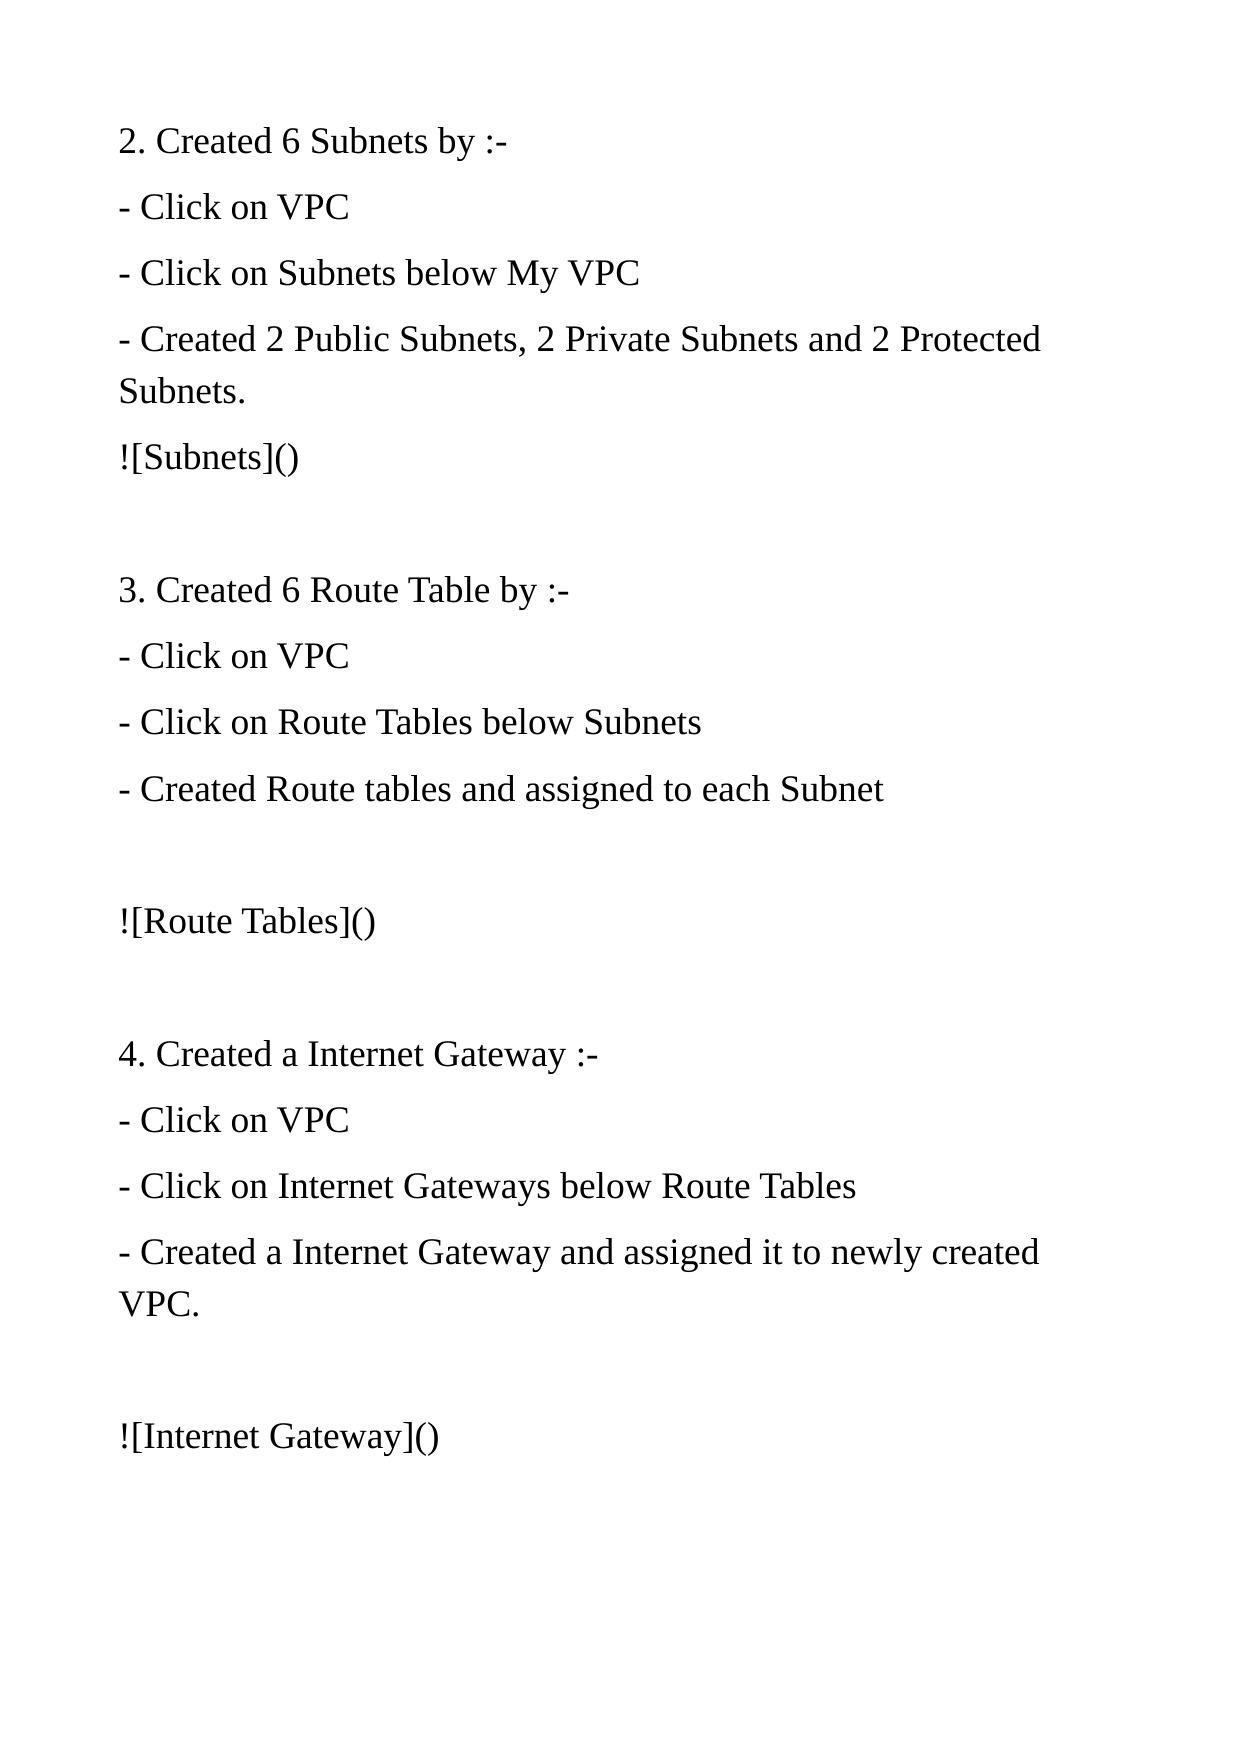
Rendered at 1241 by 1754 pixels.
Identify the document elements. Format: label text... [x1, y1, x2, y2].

text - Click on Route Tables below Subnets [118, 700, 1122, 743]
text ![Subnets]() [118, 435, 1122, 478]
text 2. Created 6 Subnets by :- [118, 118, 1122, 161]
text - Created Route tables and assigned to each Subnet [118, 766, 1122, 809]
text - Created 2 Public Subnets, 2 Private Subnets and 2 Protected Subnets. [118, 317, 1122, 412]
text 3. Created 6 Route Table by :- [118, 567, 1122, 610]
text - Created a Internet Gateway and assigned it to newly created VPC. [118, 1230, 1122, 1324]
text - Click on VPC [118, 184, 1122, 227]
text - Click on Subnets below My VPC [118, 251, 1122, 294]
text 4. Created a Internet Gateway :- [118, 1031, 1122, 1074]
text - Click on Internet Gateways below Route Tables [118, 1163, 1122, 1207]
text ![Route Tables]() [118, 898, 1122, 942]
text - Click on VPC [118, 633, 1122, 677]
text ![Internet Gateway]() [118, 1414, 1122, 1457]
text - Click on VPC [118, 1097, 1122, 1140]
